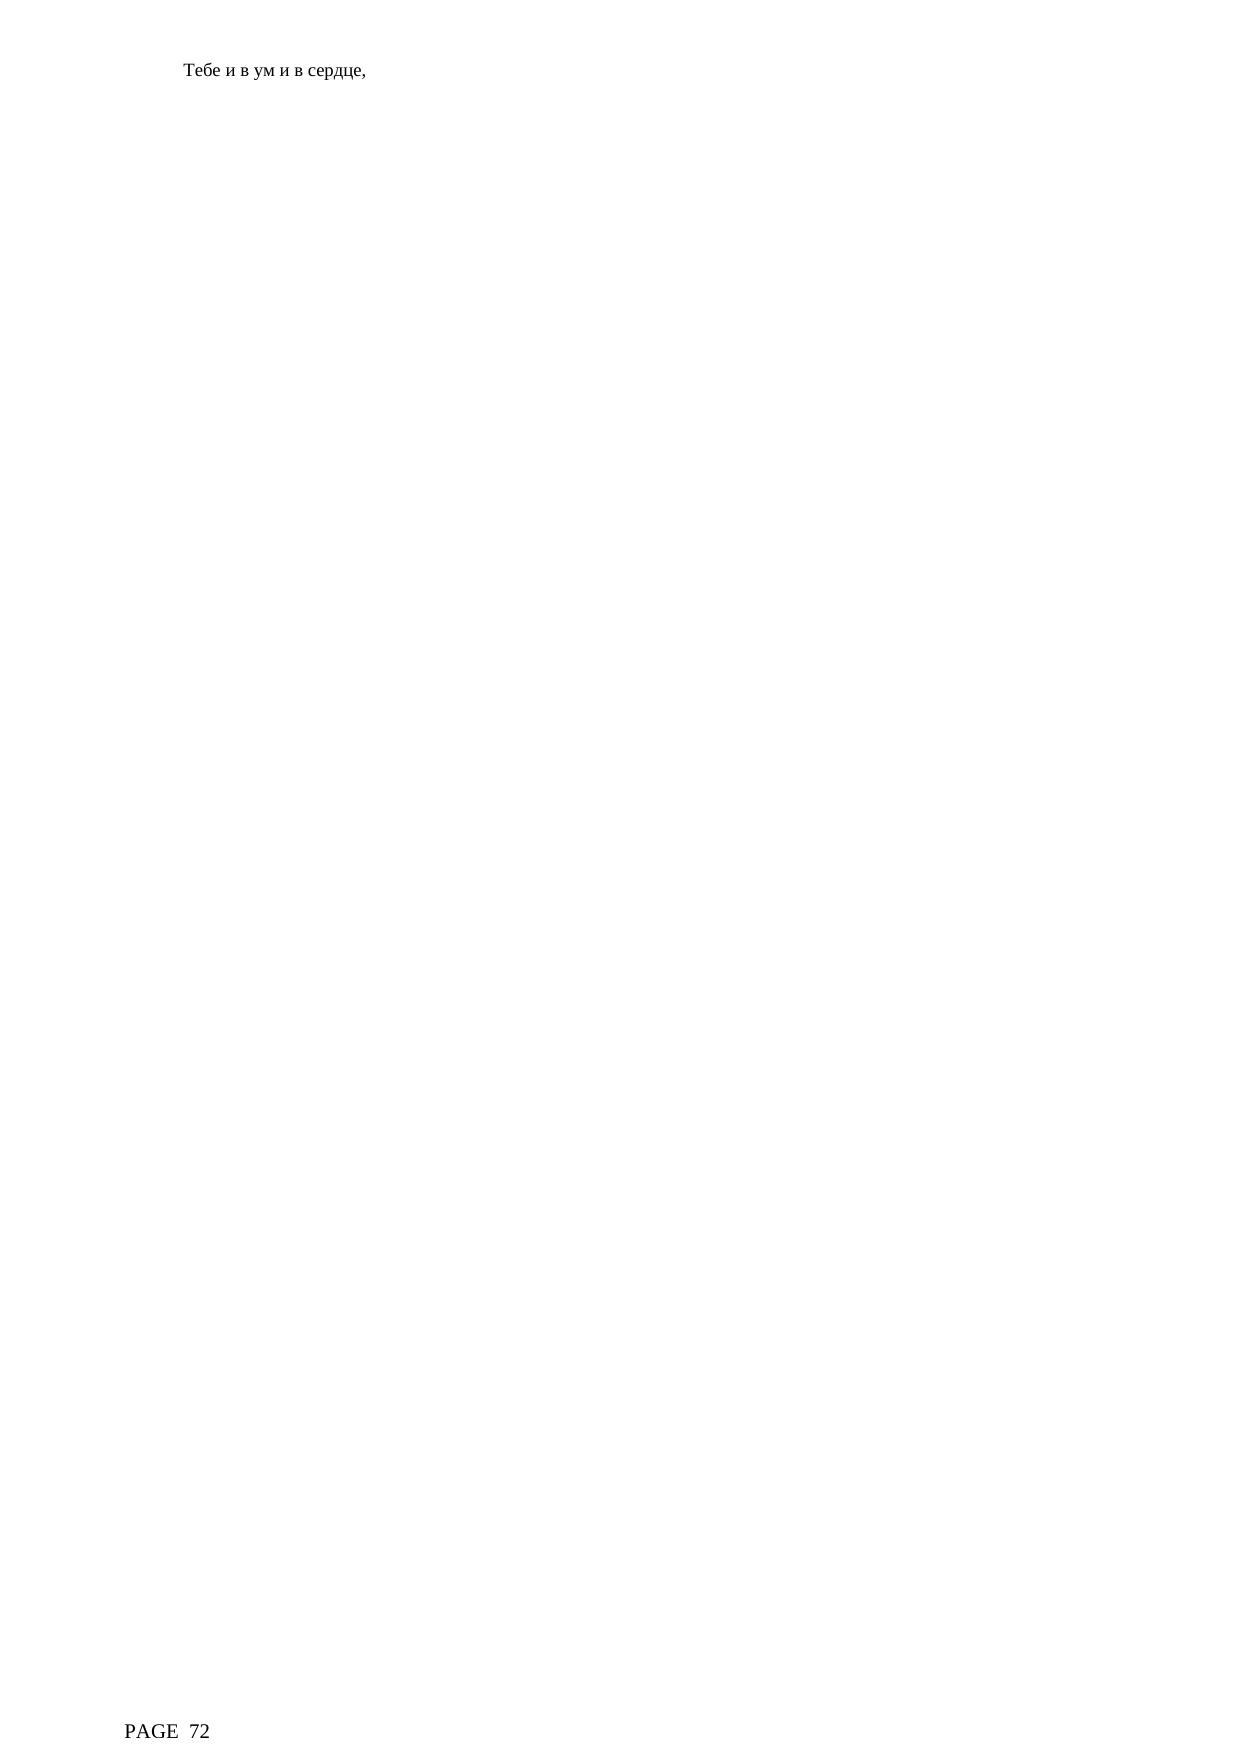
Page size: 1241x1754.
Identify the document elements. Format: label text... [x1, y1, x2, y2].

text Тебе и в ум и в сердце, [124, 59, 615, 81]
